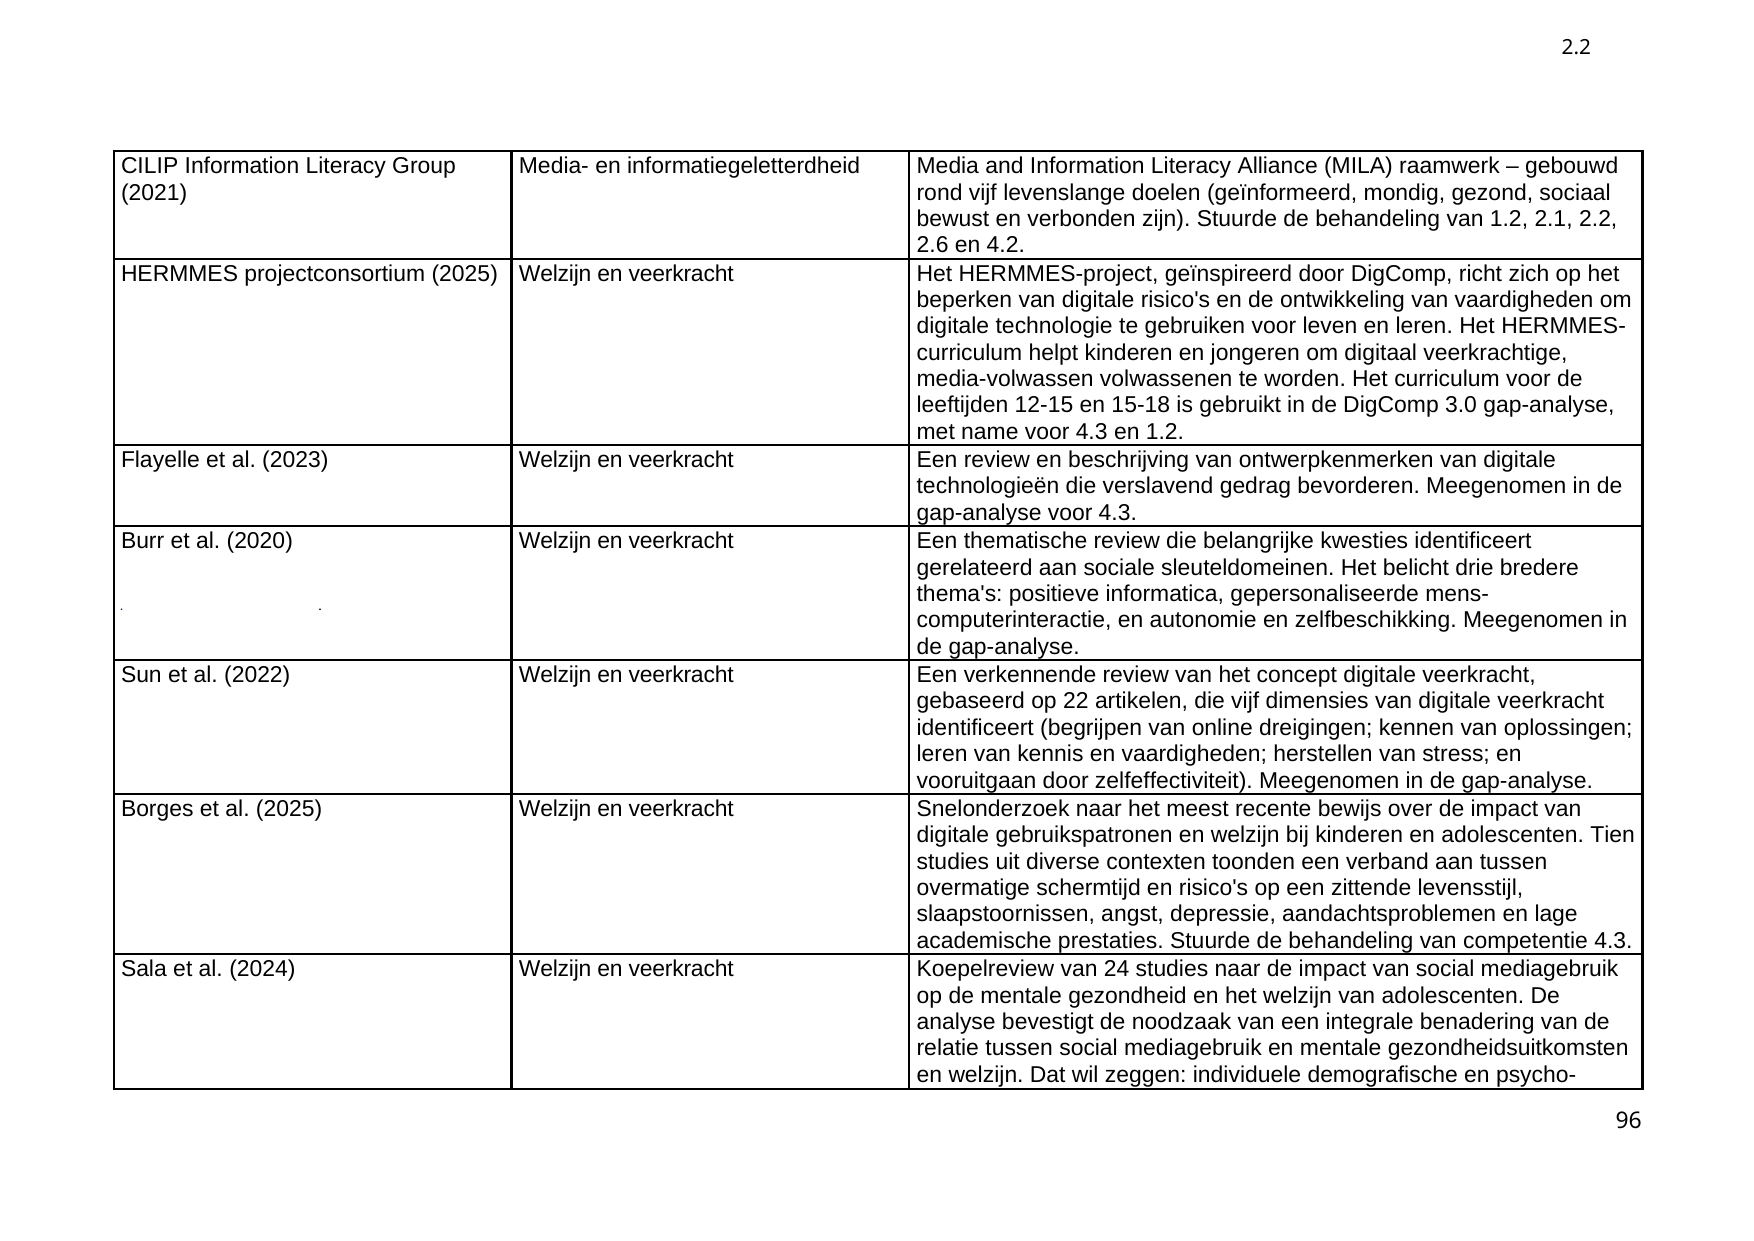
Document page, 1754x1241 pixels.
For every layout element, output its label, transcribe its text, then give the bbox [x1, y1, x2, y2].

table_cell Een review en beschrijving van ontwerpkenmerken van digitale technologieën die verslavend gedrag bevorderen. Meegenomen in de gap-analyse voor 4.3. [910, 446, 1641, 525]
table_cell Borges et al. (2025) [115, 795, 510, 953]
table_cell Welzijn en veerkracht [513, 527, 908, 659]
table_cell HERMMES projectconsortium (2025) [115, 260, 510, 444]
table_cell Welzijn en veerkracht [513, 446, 908, 525]
table_cell Flayelle et al. (2023) [115, 446, 510, 525]
table_cell Burr et al. (2020) [115, 527, 510, 659]
table_cell Een verkennende review van het concept digitale veerkracht, gebaseerd op 22 artikelen, die vijf dimensies van digitale veerkracht identificeert (begrijpen van online dreigingen; kennen van oplossingen; leren van kennis en vaardigheden; herstellen van stress; en vooruitgaan door zelfeffectiviteit). Meegenomen in de gap-analyse. [910, 661, 1641, 793]
table_cell Sun et al. (2022) [115, 661, 510, 793]
table_cell Welzijn en veerkracht [513, 260, 908, 444]
table_cell Koepelreview van 24 studies naar de impact van social mediagebruik op de mentale gezondheid en het welzijn van adolescenten. De analyse bevestigt de noodzaak van een integrale benadering van de relatie tussen social mediagebruik en mentale gezondheidsuitkomsten en welzijn. Dat wil zeggen: individuele demografische en psycho- [910, 955, 1641, 1088]
table_cell Media and Information Literacy Alliance (MILA) raamwerk – gebouwd rond vijf levenslange doelen (geïnformeerd, mondig, gezond, sociaal bewust en verbonden zijn). Stuurde de behandeling van 1.2, 2.1, 2.2, 2.6 en 4.2. [910, 152, 1641, 257]
table_cell Welzijn en veerkracht [513, 955, 908, 1088]
table_cell Sala et al. (2024) [115, 955, 510, 1088]
table_cell CILIP Information Literacy Group (2021) [115, 152, 510, 257]
table_cell Snelonderzoek naar het meest recente bewijs over de impact van digitale gebruikspatronen en welzijn bij kinderen en adolescenten. Tien studies uit diverse contexten toonden een verband aan tussen overmatige schermtijd en risico's op een zittende levensstijl, slaapstoornissen, angst, depressie, aandachtsproblemen en lage academische prestaties. Stuurde de behandeling van competentie 4.3. [910, 795, 1641, 953]
table_cell Welzijn en veerkracht [513, 795, 908, 953]
table_cell Welzijn en veerkracht [513, 661, 908, 793]
table_cell Een thematische review die belangrijke kwesties identificeert gerelateerd aan sociale sleuteldomeinen. Het belicht drie bredere thema's: positieve informatica, gepersonaliseerde mens-computerinteractie, en autonomie en zelfbeschikking. Meegenomen in de gap-analyse. [910, 527, 1641, 659]
table_cell Media- en informatiegeletterdheid [513, 152, 908, 257]
table_cell Het HERMMES-project, geïnspireerd door DigComp, richt zich op het beperken van digitale risico's en de ontwikkeling van vaardigheden om digitale technologie te gebruiken voor leven en leren. Het HERMMES-curriculum helpt kinderen en jongeren om digitaal veerkrachtige, media-volwassen volwassenen te worden. Het curriculum voor de leeftijden 12-15 en 15-18 is gebruikt in de DigComp 3.0 gap-analyse, met name voor 4.3 en 1.2. [910, 260, 1641, 444]
